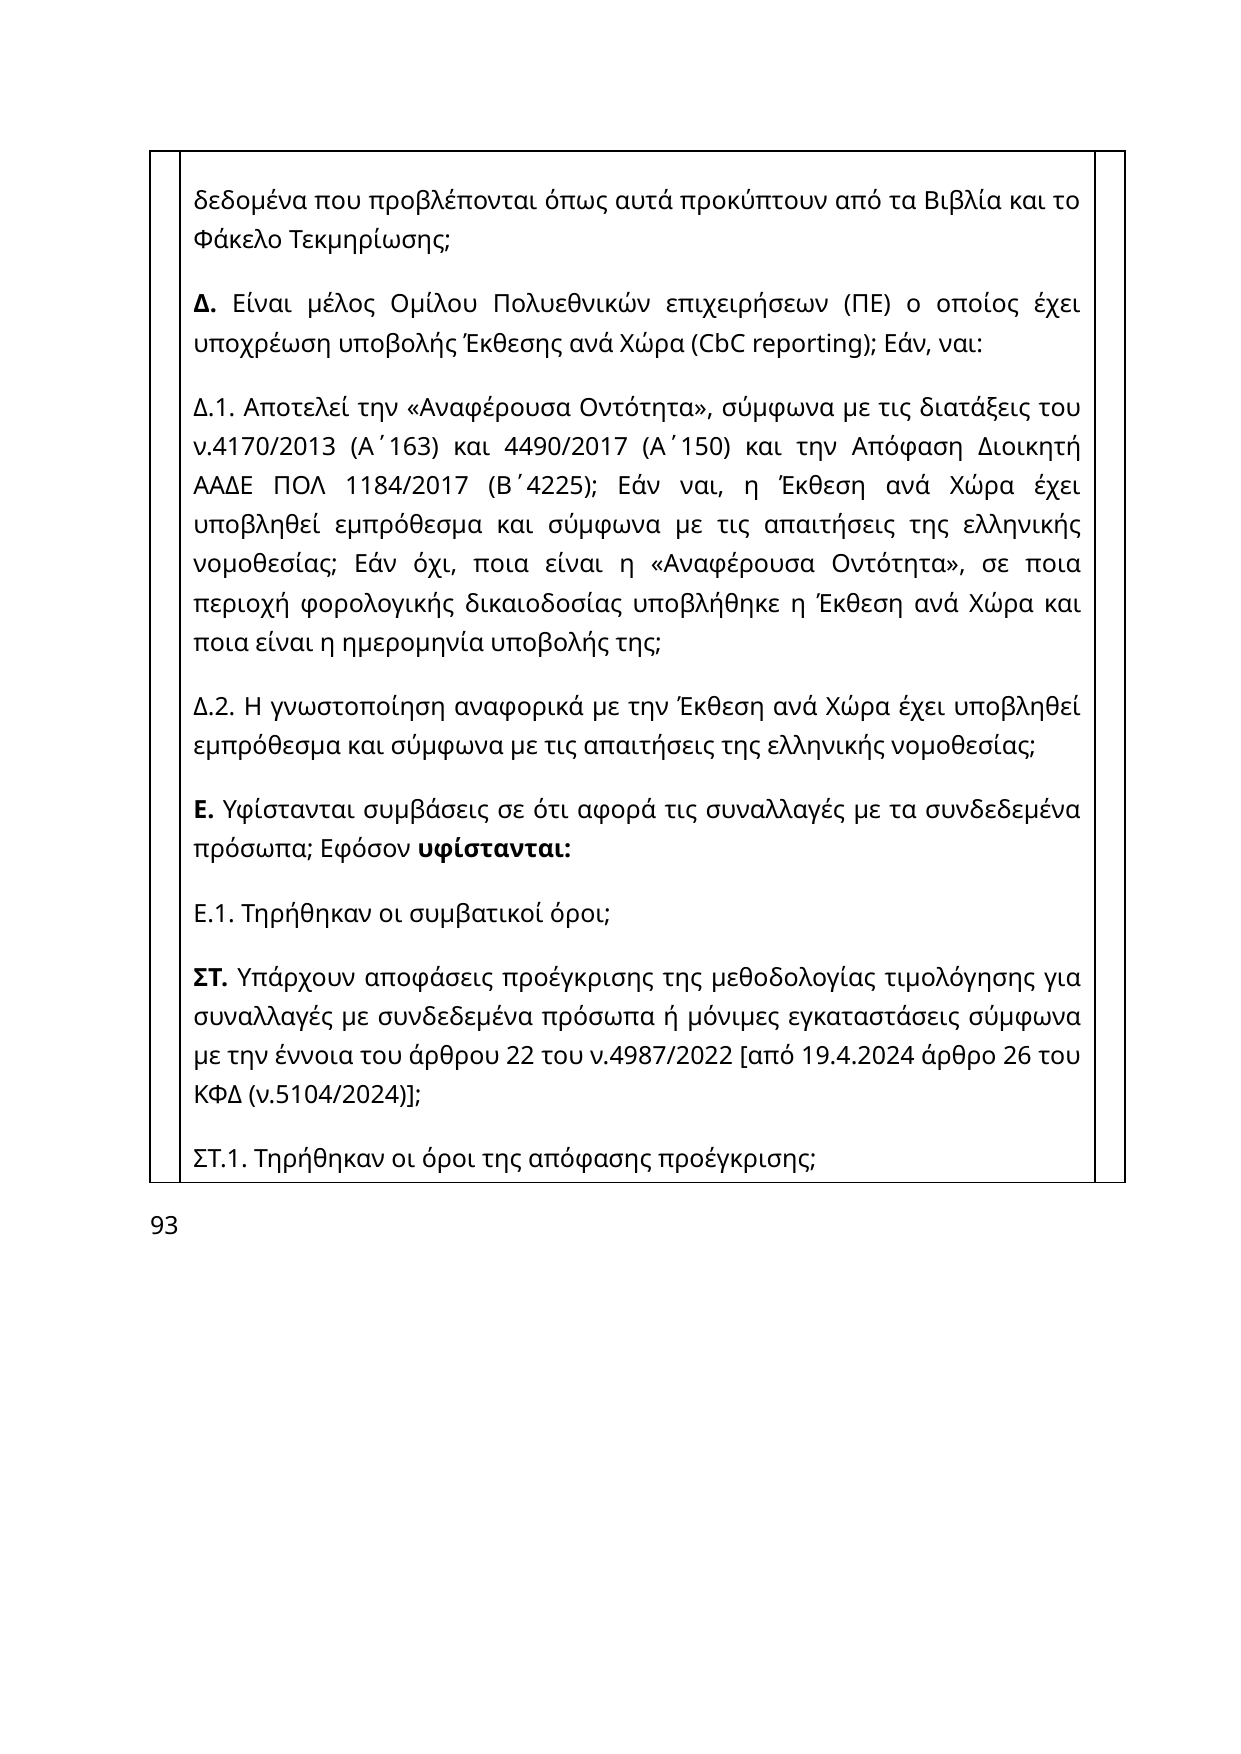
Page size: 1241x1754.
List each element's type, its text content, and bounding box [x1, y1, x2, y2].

table_header [1096, 152, 1124, 1181]
table_header δεδομένα που προβλέπονται όπως αυτά προκύπτουν από τα Βιβλία και το Φάκελο Τεκμηρίωσης; Δ. Είναι μέλος Ομίλου Πολυεθνικών επιχειρήσεων (ΠΕ) ο οποίος έχει υποχρέωση υποβολής Έκθεσης ανά Χώρα (CbC reporting); Εάν, ναι: Δ.1. Αποτελεί την «Αναφέρουσα Οντότητα», σύμφωνα με τις διατάξεις του ν.4170/2013 (Α΄163) και 4490/2017 (Α΄150) και την Απόφαση Διοικητή ΑΑΔΕ ΠΟΛ 1184/2017 (Β΄4225); Εάν ναι, η Έκθεση ανά Χώρα έχει υποβληθεί εμπρόθεσμα και σύμφωνα με τις απαιτήσεις της ελληνικής νομοθεσίας; Εάν όχι, ποια είναι η «Αναφέρουσα Οντότητα», σε ποια περιοχή φορολογικής δικαιοδοσίας υποβλήθηκε η Έκθεση ανά Χώρα και ποια είναι η ημερομηνία υποβολής της; Δ.2. Η γνωστοποίηση αναφορικά με την Έκθεση ανά Χώρα έχει υποβληθεί εμπρόθεσμα και σύμφωνα με τις απαιτήσεις της ελληνικής νομοθεσίας; Ε. Υφίστανται συμβάσεις σε ότι αφορά τις συναλλαγές με τα συνδεδεμένα πρόσωπα; Εφόσον υφίστανται: Ε.1. Τηρήθηκαν οι συμβατικοί όροι; ΣΤ. Υπάρχουν αποφάσεις προέγκρισης της μεθοδολογίας τιμολόγησης για συναλλαγές με συνδεδεμένα πρόσωπα ή μόνιμες εγκαταστάσεις σύμφωνα με την έννοια του άρθρου 22 του ν.4987/2022 [από 19.4.2024 άρθρο 26 του ΚΦΔ (ν.5104/2024)]; ΣΤ.1. Τηρήθηκαν οι όροι της απόφασης προέγκρισης; [181, 152, 1094, 1181]
text 93 [150, 1208, 1090, 1242]
table_header [151, 152, 179, 1181]
